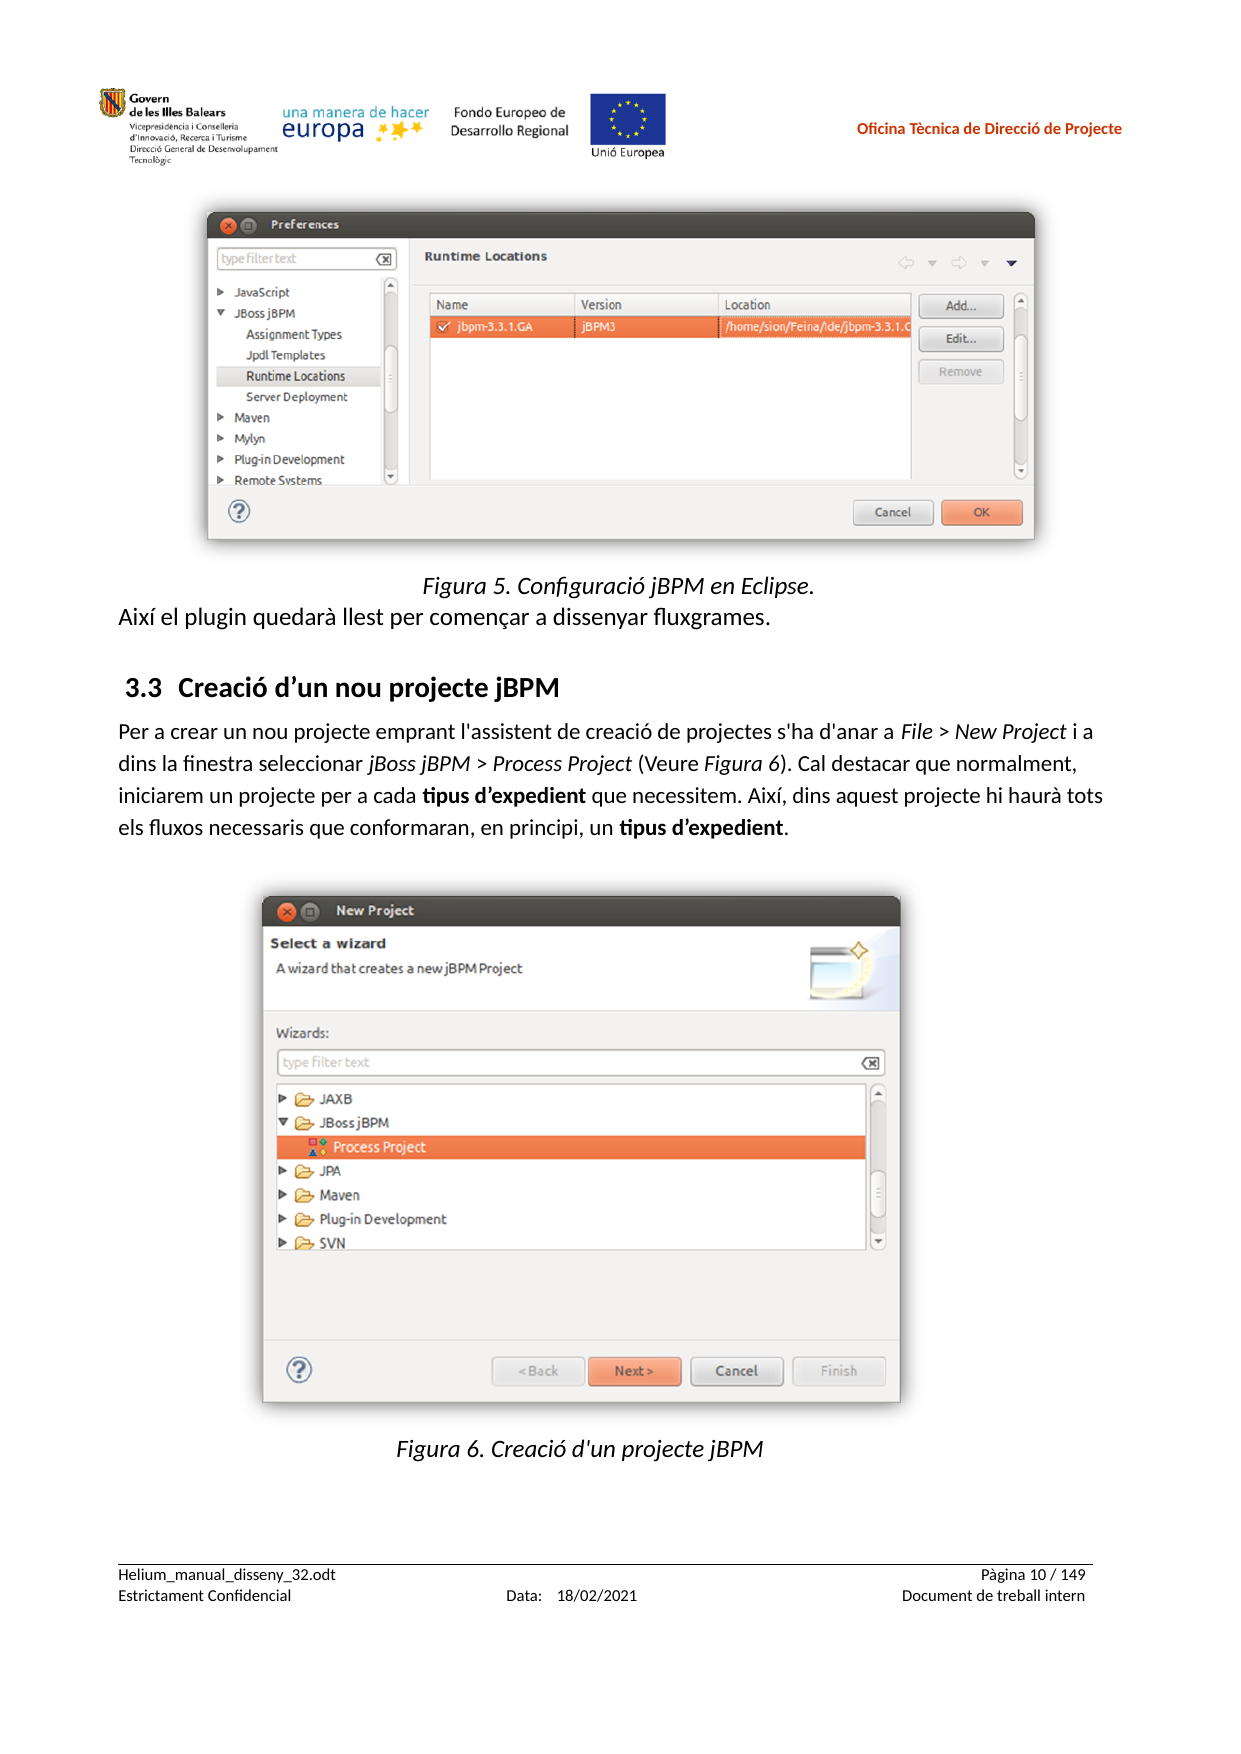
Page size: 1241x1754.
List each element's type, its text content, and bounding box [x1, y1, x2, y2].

text Figura 6. Creació d'un projecte jBPM [231, 1434, 931, 1464]
text Així el plugin quedarà llest per començar a dissenyar fluxgrames. [118, 168, 1122, 631]
text Per a crear un nou projecte emprant l'assistent de creació de projectes s'ha d'anar a File > New Project i a dins la finestra seleccionar jBoss jBPM > Process Project (Veure Figura 6). Cal destacar que normalment, iniciarem un projecte per a cada tipus d’expedient que necessitem. Així, dins aquest projecte hi haurà tots els fluxos necessaris que conformaran, en principi, un tipus d’expedient. [118, 717, 1122, 842]
picture [99, 87, 668, 166]
text [231, 852, 931, 864]
text Figura 5. Configuració jBPM en Eclipse. [175, 571, 1065, 601]
picture [231, 864, 932, 1434]
subtitle Creació d’un nou projecte jBPM [118, 669, 1122, 704]
picture [175, 180, 1065, 571]
